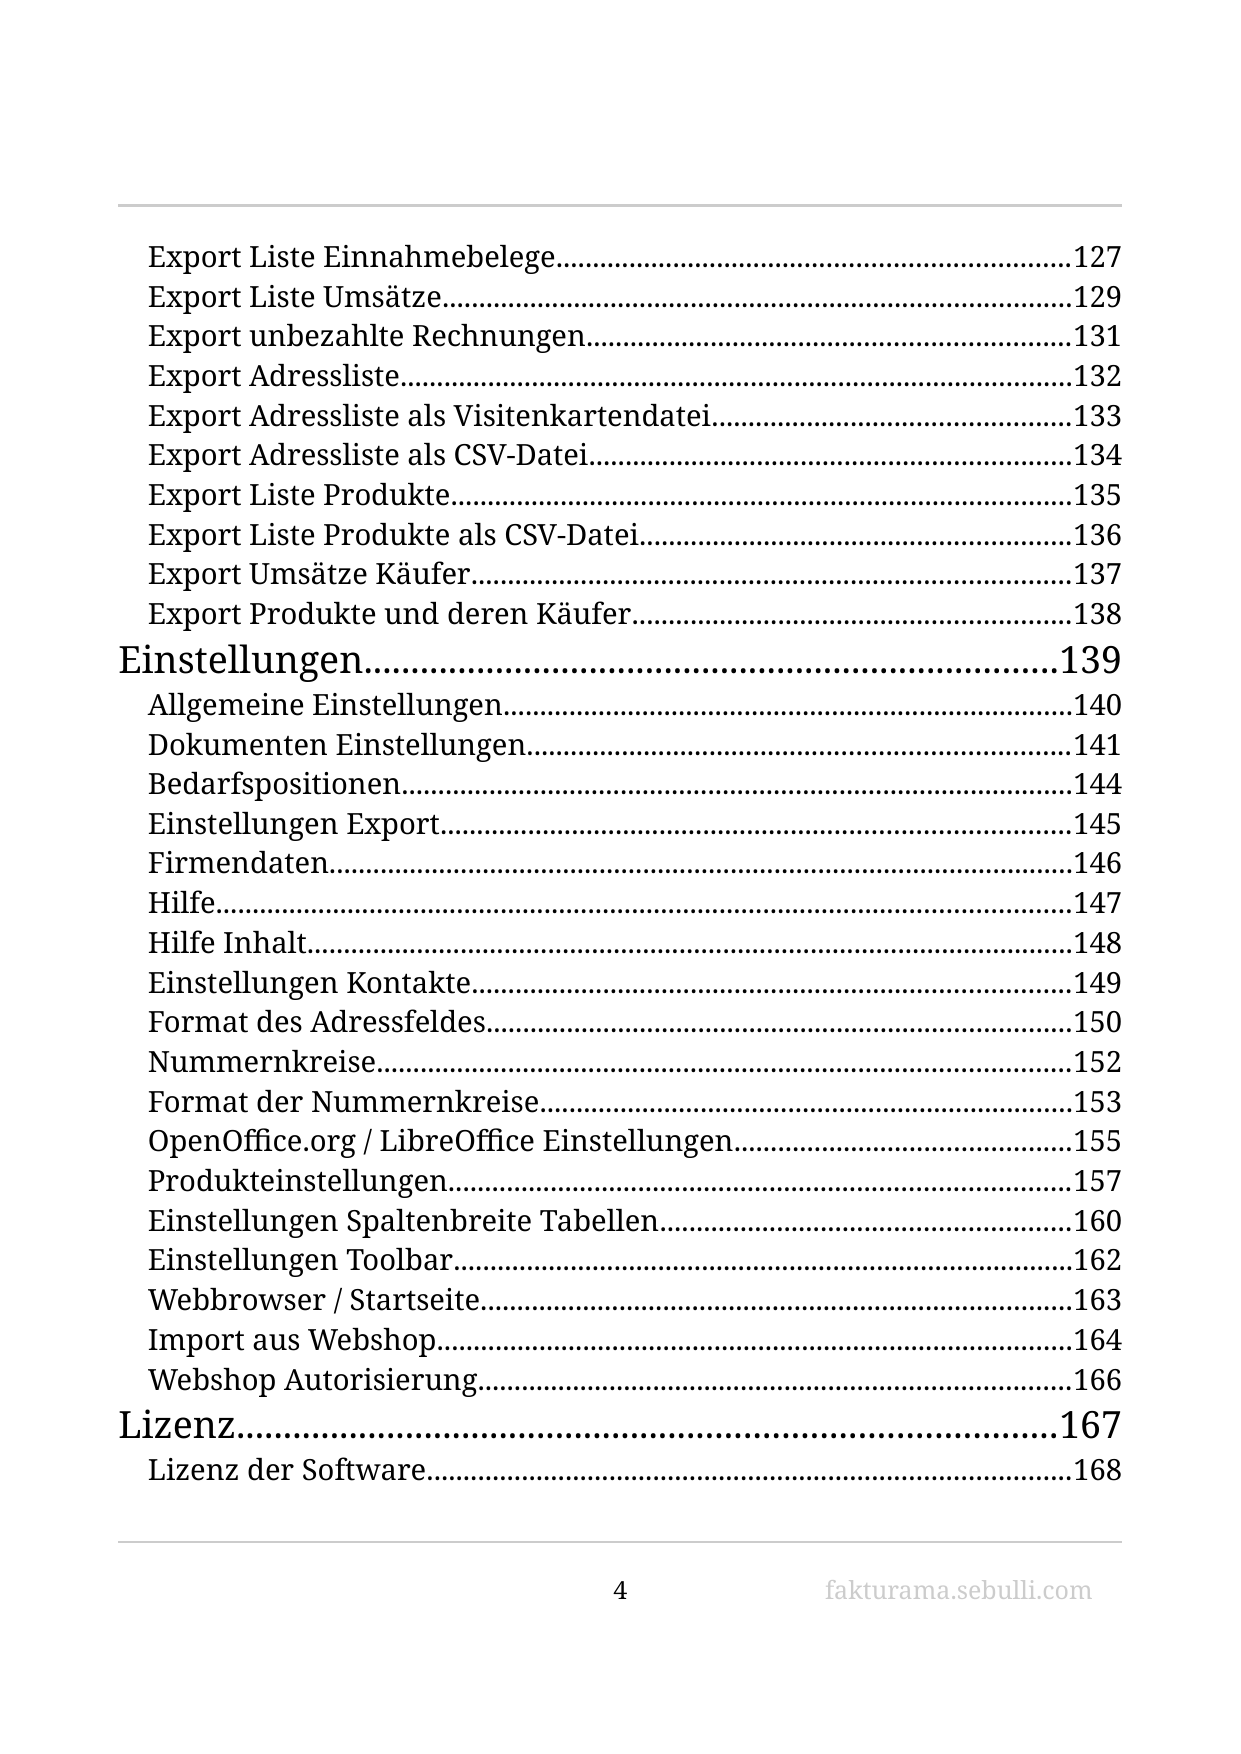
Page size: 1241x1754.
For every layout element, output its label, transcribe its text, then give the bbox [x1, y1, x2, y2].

text Allgemeine Einstellungen 140 [148, 684, 1122, 724]
text Lizenz 167 [118, 1398, 1122, 1449]
text Export Liste Umsätze 129 [148, 276, 1122, 316]
text Format der Nummernkreise 153 [148, 1081, 1122, 1121]
text Bedarfspositionen 144 [148, 763, 1122, 803]
text Lizenz der Software 168 [148, 1449, 1122, 1489]
text Export Liste Produkte 135 [148, 474, 1122, 514]
text Firmendaten 146 [148, 843, 1122, 882]
text Export Adressliste als Visitenkartendatei 133 [148, 395, 1122, 434]
text OpenOffice.org / LibreOffice Einstellungen 155 [148, 1121, 1122, 1160]
text Einstellungen Spaltenbreite Tabellen 160 [148, 1200, 1122, 1240]
text Export Produkte und deren Käufer 138 [148, 593, 1122, 633]
text Export Adressliste als CSV-Datei 134 [148, 434, 1122, 474]
text Export unbezahlte Rechnungen 131 [148, 316, 1122, 355]
text Export Liste Produkte als CSV-Datei 136 [148, 514, 1122, 554]
text Export Umsätze Käufer 137 [148, 554, 1122, 593]
text Webbrowser / Startseite 163 [148, 1279, 1122, 1319]
text Hilfe Inhalt 148 [148, 922, 1122, 962]
text Export Liste Einnahmebelege 127 [148, 236, 1122, 276]
text Nummernkreise 152 [148, 1041, 1122, 1081]
text Einstellungen Kontakte 149 [148, 962, 1122, 1002]
text Hilfe 147 [148, 882, 1122, 922]
text Dokumenten Einstellungen 141 [148, 724, 1122, 763]
text Import aus Webshop 164 [148, 1319, 1122, 1359]
text Format des Adressfeldes 150 [148, 1002, 1122, 1041]
text Einstellungen Export 145 [148, 803, 1122, 843]
text Einstellungen 139 [118, 633, 1122, 684]
text Produkteinstellungen 157 [148, 1160, 1122, 1200]
text Export Adressliste 132 [148, 355, 1122, 395]
text Webshop Autorisierung 166 [148, 1359, 1122, 1398]
text Einstellungen Toolbar 162 [148, 1240, 1122, 1279]
